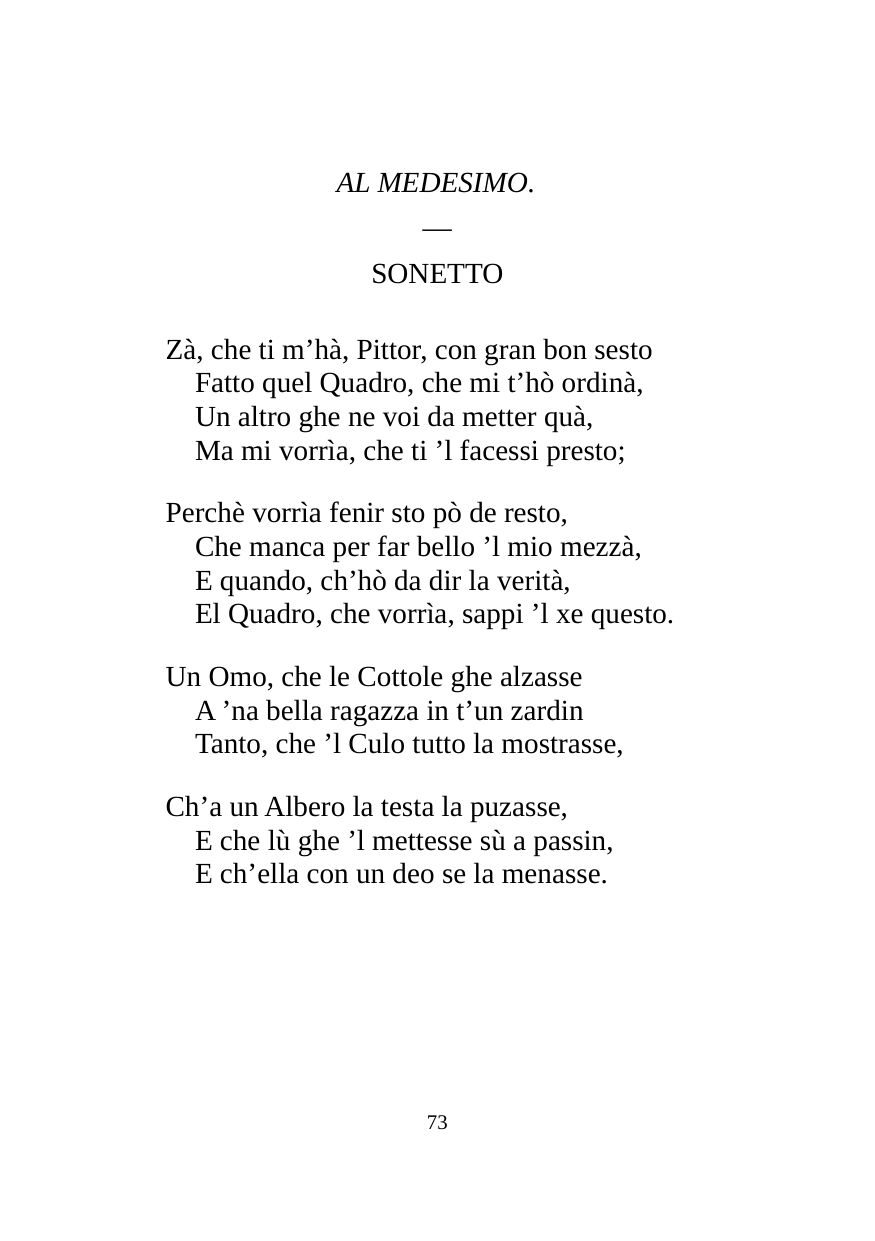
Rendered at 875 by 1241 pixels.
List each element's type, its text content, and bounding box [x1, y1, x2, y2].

text Zà, che ti m’hà, Pittor, con gran bon sesto Fatto quel Quadro, che mi t’hò ordinà, Un altro ghe ne voi da metter quà, Ma mi vorrìa, che ti ’l facessi presto; [165, 332, 768, 466]
text SONETTO [106, 257, 768, 290]
text — [106, 211, 768, 244]
text Perchè vorrìa fenir sto pò de resto, Che manca per far bello ’l mio mezzà, E quando, ch’hò da dir la verità, El Quadro, che vorrìa, sappi ’l xe questo. [165, 496, 768, 630]
subtitle AL MEDESIMO. [106, 165, 768, 199]
text Un Omo, che le Cottole ghe alzasse A ’na bella ragazza in t’un zardin Tanto, che ’l Culo tutto la mostrasse, [165, 659, 768, 760]
text Ch’a un Albero la testa la puzasse, E che lù ghe ’l mettesse sù a passin, E ch’ella con un deo se la menasse. [165, 789, 768, 890]
